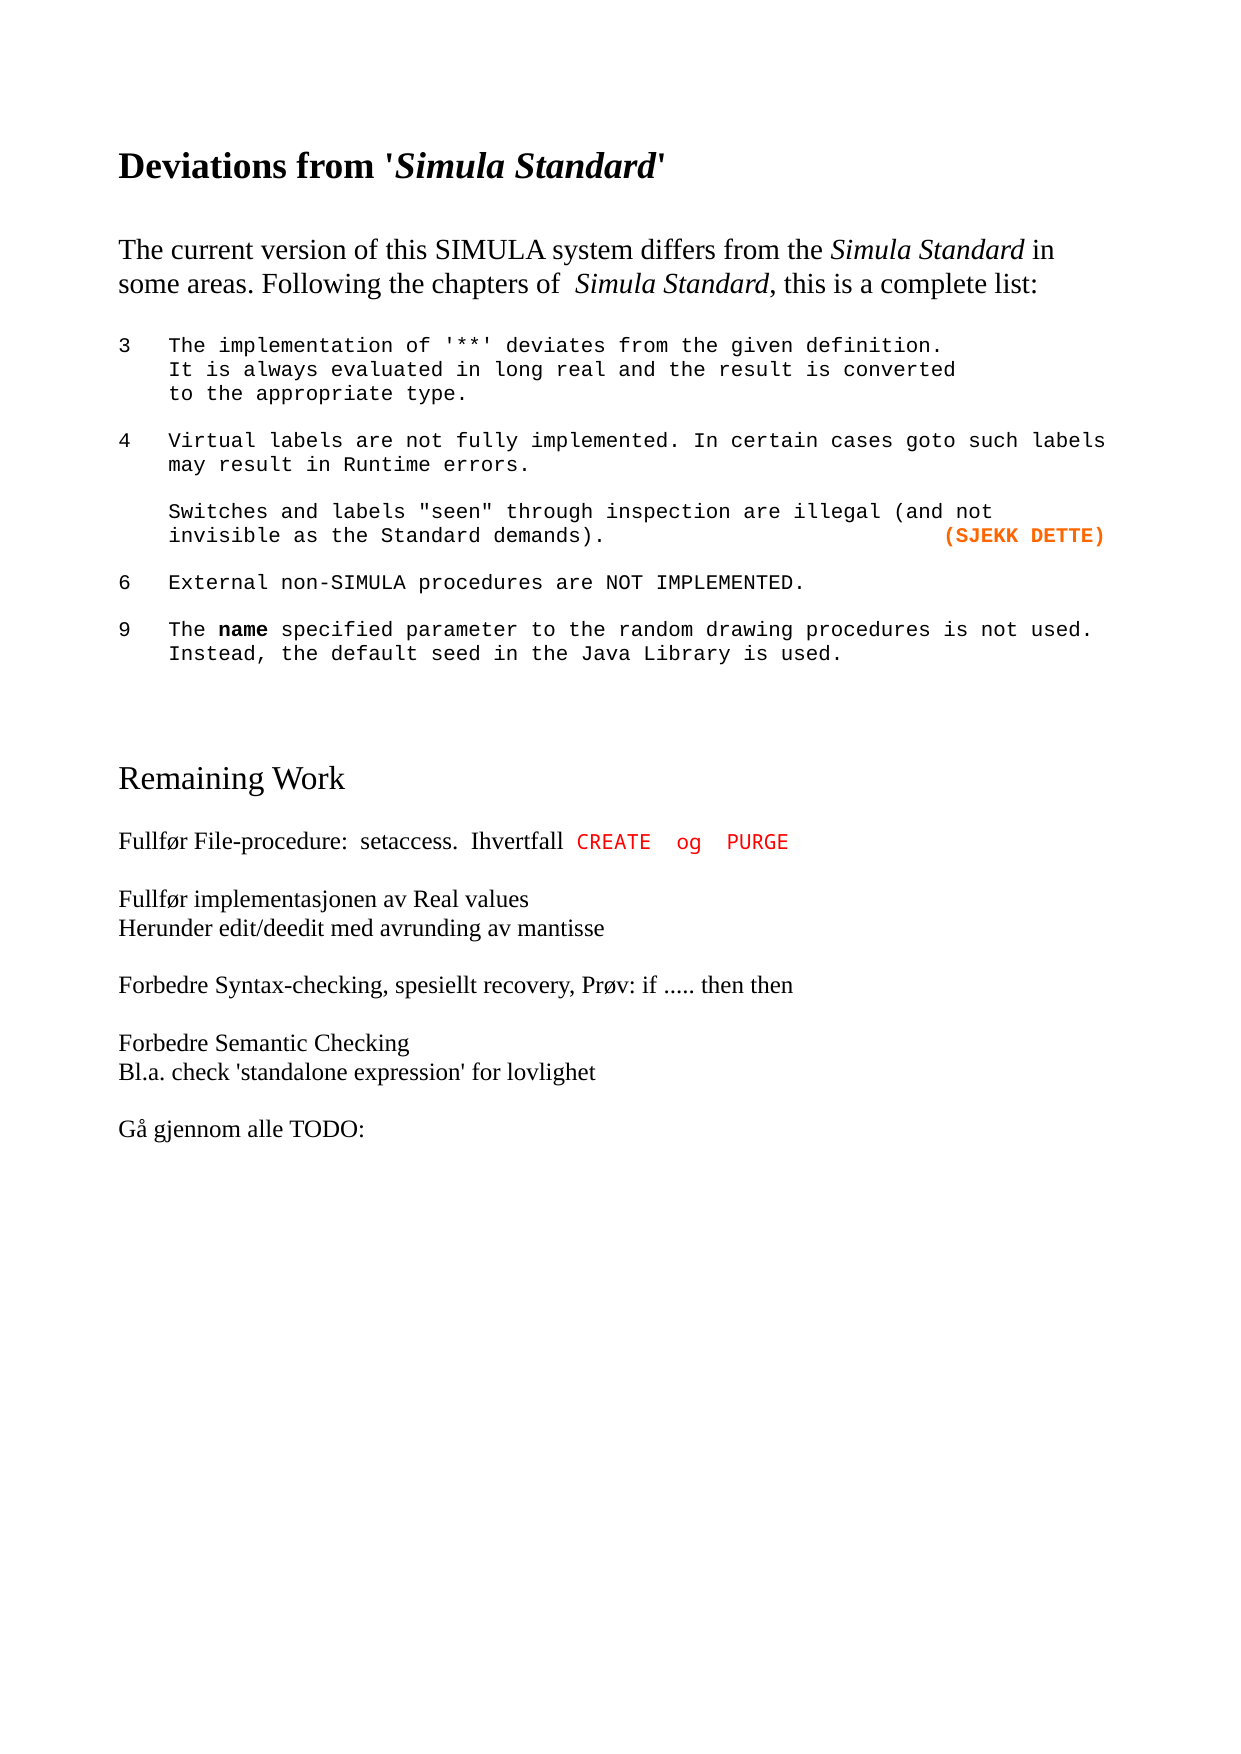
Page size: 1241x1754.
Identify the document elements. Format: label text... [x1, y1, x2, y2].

text 4 Virtual labels are not fully implemented. In certain cases goto such labels [118, 430, 1122, 454]
text Fullfør File-procedure: setaccess. Ihvertfall CREATE og PURGE [118, 826, 1122, 855]
text Instead, the default seed in the Java Library is used. [118, 643, 1122, 667]
text Bl.a. check 'standalone expression' for lovlighet [118, 1057, 1122, 1085]
text Forbedre Syntax-checking, spesiellt recovery, Prøv: if ..... then then [118, 970, 1122, 999]
text to the appropriate type. [118, 383, 1122, 406]
text Gå gjennom alle TODO: [118, 1114, 1122, 1143]
text Remaining Work [118, 758, 1122, 796]
text 6 External non-SIMULA procedures are NOT IMPLEMENTED. [118, 572, 1122, 596]
text 3 The implementation of '**' deviates from the given definition. [118, 336, 1122, 359]
text may result in Runtime errors. [118, 454, 1122, 477]
text Forbedre Semantic Checking [118, 1028, 1122, 1057]
text Switches and labels "seen" through inspection are illegal (and not [118, 501, 1122, 525]
text Herunder edit/deedit med avrunding av mantisse [118, 913, 1122, 942]
text The current version of this SIMULA system differs from the Simula Standard in some areas. Following the chapters of Simula Standard, this is a complete list: [118, 232, 1122, 299]
text It is always evaluated in long real and the result is converted [118, 359, 1122, 383]
text 9 The name specified parameter to the random drawing procedures is not used. [118, 619, 1122, 643]
text Fullfør implementasjonen av Real values [118, 884, 1122, 913]
text invisible as the Standard demands). (SJEKK DETTE) [118, 525, 1122, 548]
subtitle Deviations from 'Simula Standard' [118, 143, 1122, 186]
